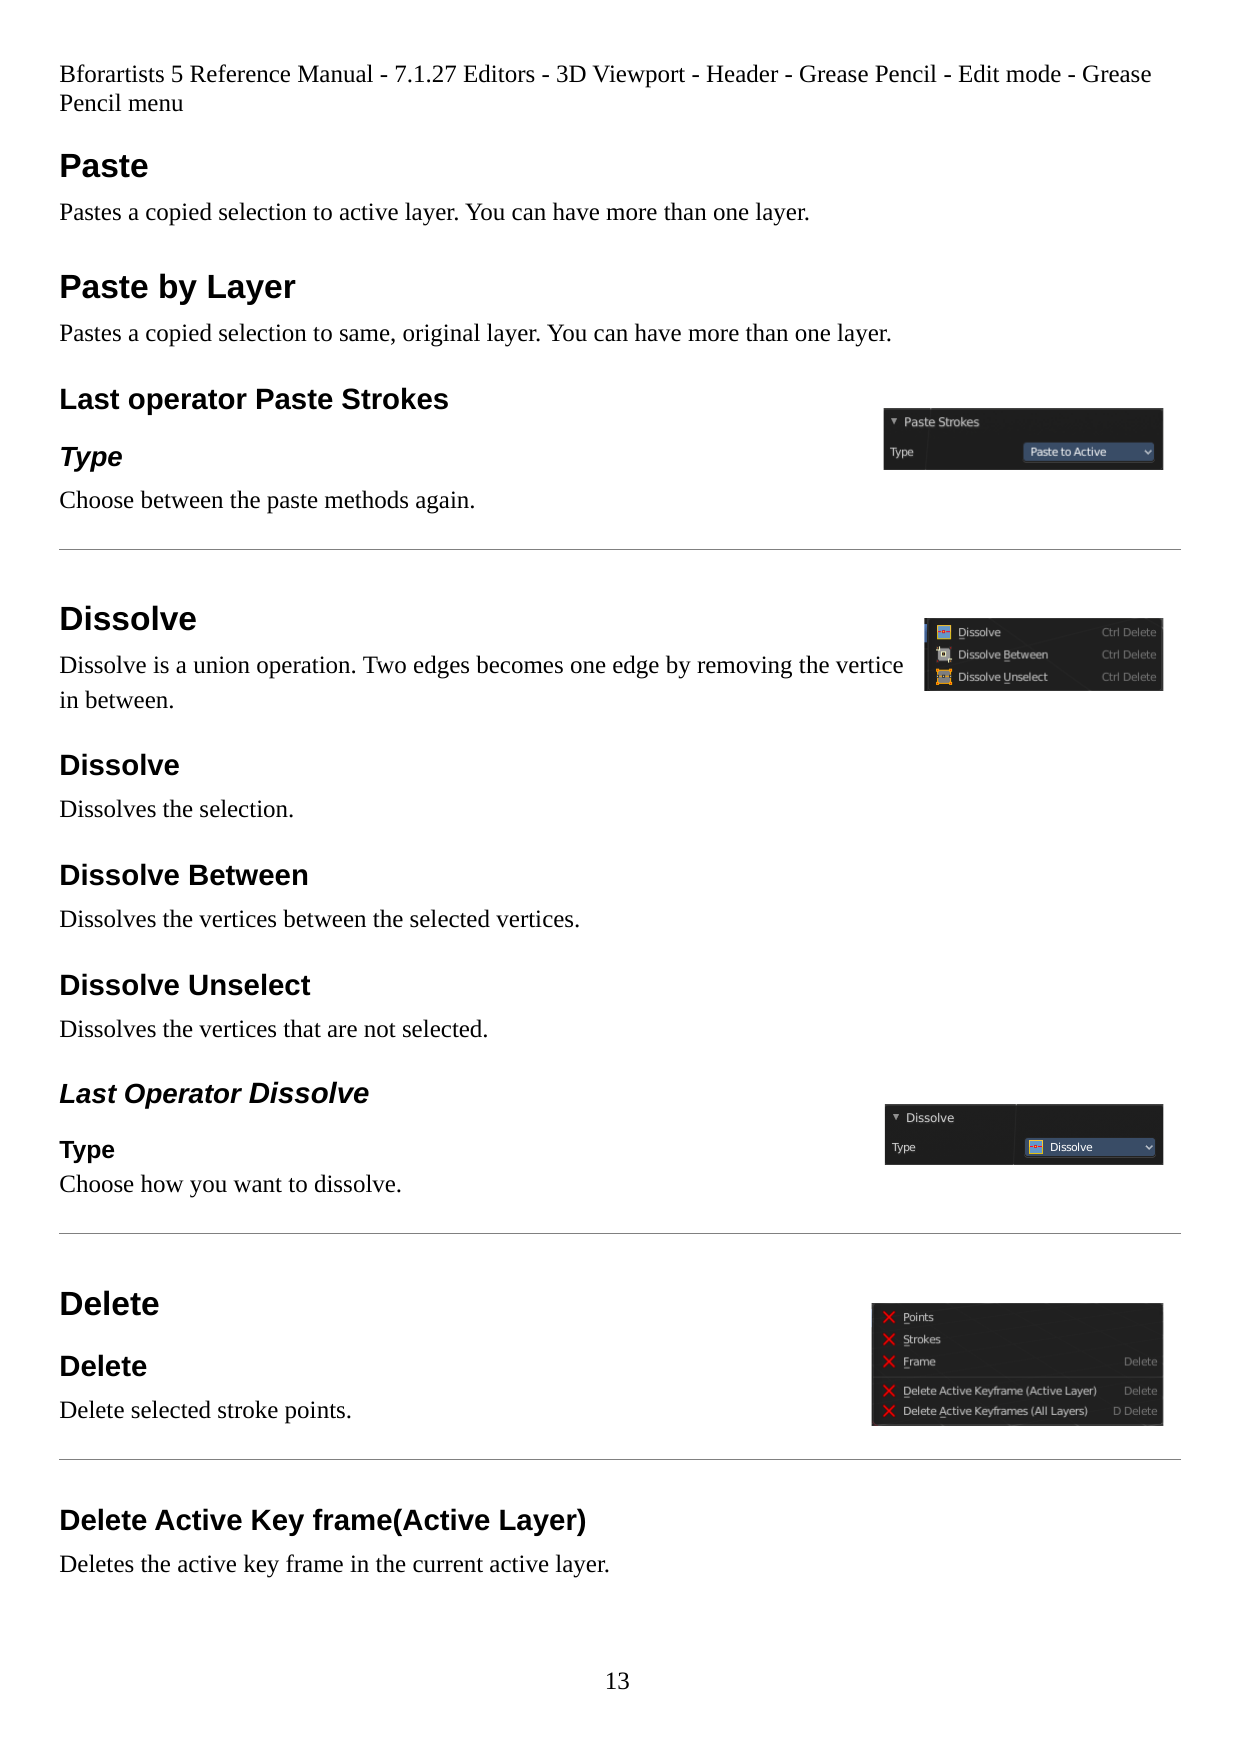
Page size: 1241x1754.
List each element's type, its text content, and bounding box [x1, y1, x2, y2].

subtitle Paste by Layer [59, 267, 1181, 306]
picture [871, 1303, 1164, 1426]
subtitle Dissolve Between [59, 858, 1181, 892]
text Choose how you want to dissolve. [59, 1169, 1181, 1198]
subtitle Dissolve [59, 599, 1181, 638]
subtitle [1164, 1135, 1181, 1163]
picture [884, 1104, 1164, 1165]
subtitle Type [59, 1135, 884, 1163]
text Pastes a copied selection to active layer. You can have more than one layer. [59, 197, 1181, 226]
subtitle Delete [59, 1349, 871, 1383]
text Dissolve is a union operation. Two edges becomes one edge by removing the vertice in between. [59, 650, 1181, 713]
picture [883, 408, 1164, 470]
subtitle [1164, 1349, 1181, 1383]
subtitle Delete [59, 1283, 1181, 1322]
subtitle Last operator Paste Strokes [59, 382, 1181, 416]
text Dissolves the selection. [59, 794, 1181, 823]
text Dissolves the vertices between the selected vertices. [59, 904, 1181, 933]
text Delete selected stroke points. [59, 1396, 871, 1424]
subtitle Delete Active Key frame(Active Layer) [59, 1503, 1181, 1537]
subtitle Paste [59, 146, 1181, 185]
subtitle Dissolve Unselect [59, 968, 1181, 1002]
text Choose between the paste methods again. [59, 485, 1181, 514]
text Dissolves the vertices that are not selected. [59, 1014, 1181, 1043]
text Deletes the active key frame in the current active layer. [59, 1549, 1181, 1578]
subtitle Last Operator Dissolve [59, 1076, 1181, 1110]
picture [924, 618, 1164, 691]
text Pastes a copied selection to same, original layer. You can have more than one layer. [59, 318, 1181, 347]
subtitle Type [59, 441, 1181, 472]
subtitle Dissolve [59, 748, 1181, 782]
